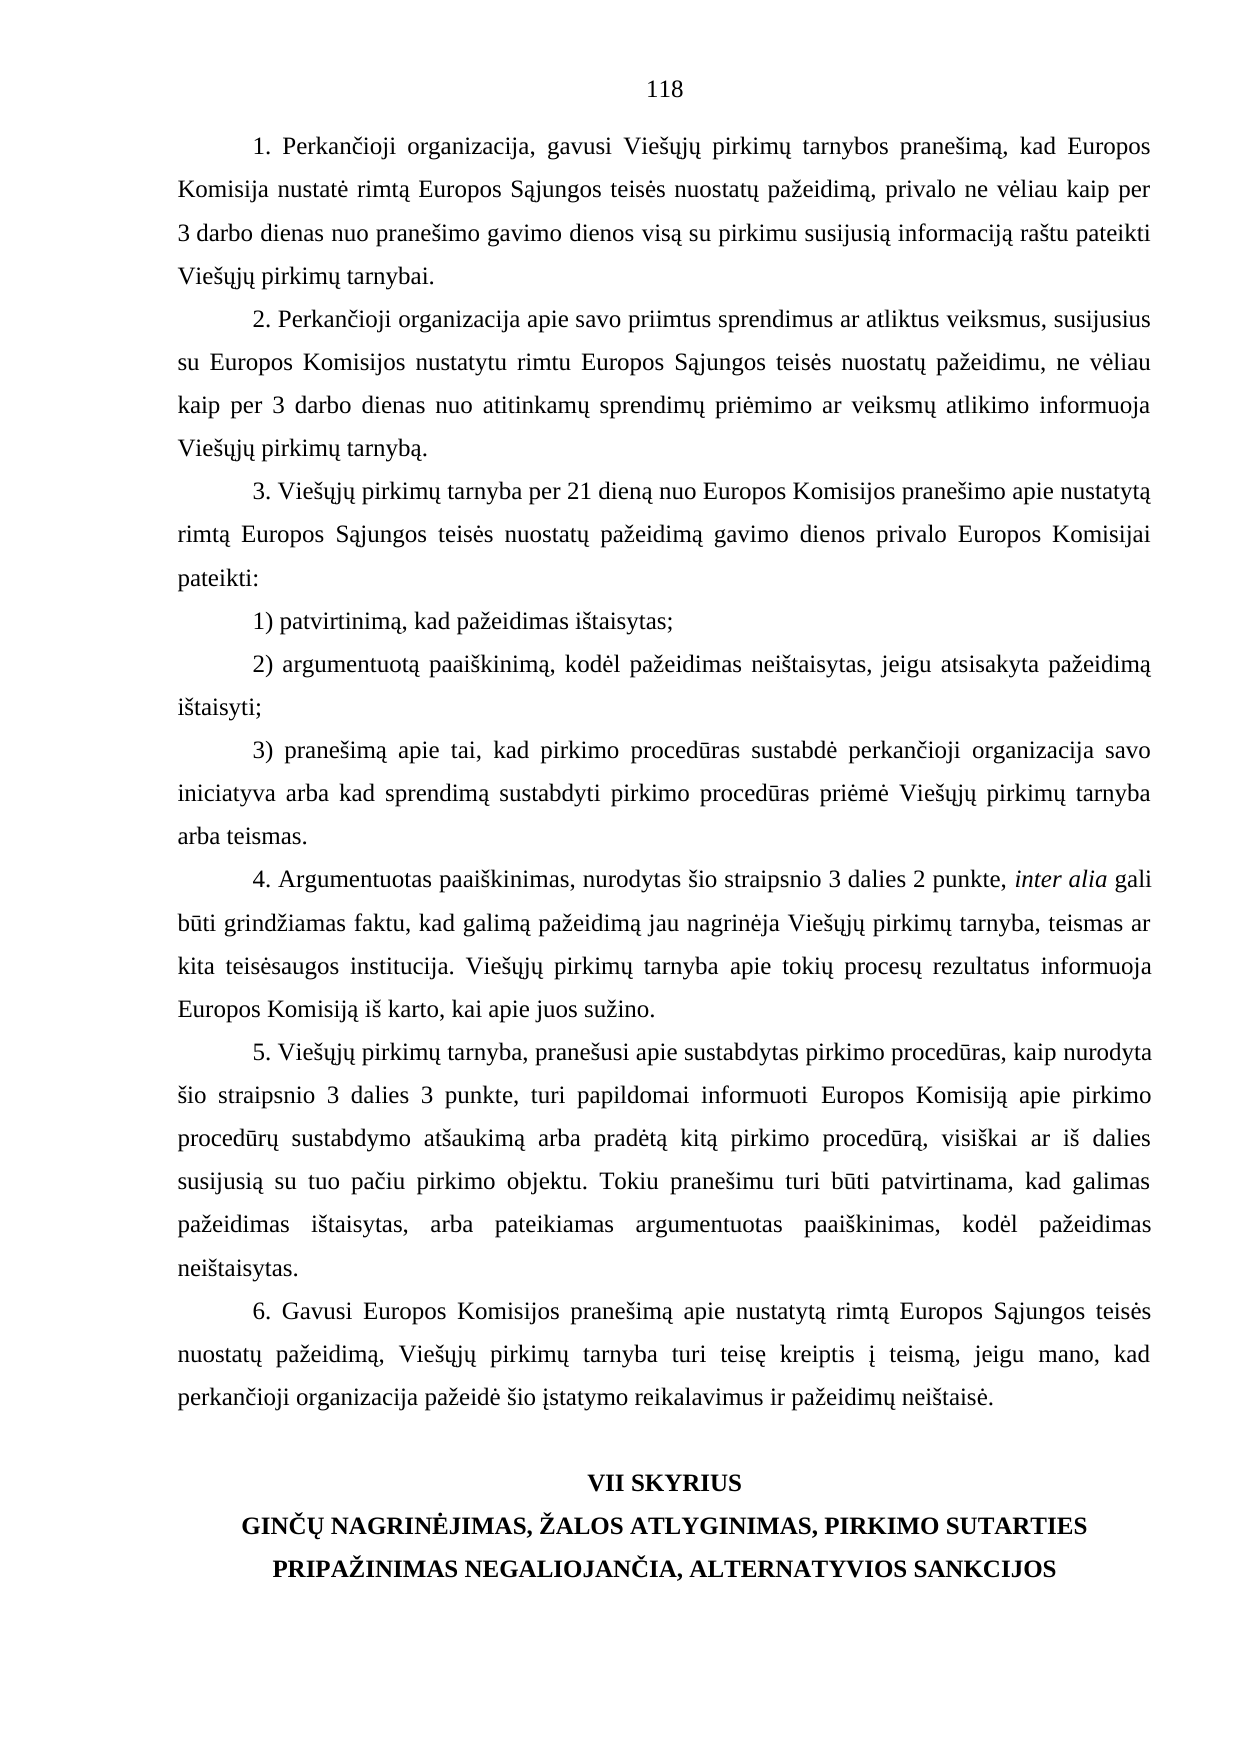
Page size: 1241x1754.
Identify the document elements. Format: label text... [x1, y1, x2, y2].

text 2. Perkančioji organizacija apie savo priimtus sprendimus ar atliktus veiksmus, susijusius su Europos Komisijos nustatytu rimtu Europos Sąjungos teisės nuostatų pažeidimu, ne vėliau kaip per 3 darbo dienas nuo atitinkamų sprendimų priėmimo ar veiksmų atlikimo informuoja Viešųjų pirkimų tarnybą. [177, 304, 1152, 462]
text 1) patvirtinimą, kad pažeidimas ištaisytas; [177, 606, 1152, 634]
text Vii SKYRIUS [177, 1468, 1152, 1497]
text 6. Gavusi Europos Komisijos pranešimą apie nustatytą rimtą Europos Sąjungos teisės nuostatų pažeidimą, Viešųjų pirkimų tarnyba turi teisę kreiptis į teismą, jeigu mano, kad perkančioji organizacija pažeidė šio įstatymo reikalavimus ir pažeidimų neištaisė. [177, 1296, 1152, 1411]
text 3. Viešųjų pirkimų tarnyba per 21 dieną nuo Europos Komisijos pranešimo apie nustatytą rimtą Europos Sąjungos teisės nuostatų pažeidimą gavimo dienos privalo Europos Komisijai pateikti: [177, 476, 1152, 591]
text 4. Argumentuotas paaiškinimas, nurodytas šio straipsnio 3 dalies 2 punkte, inter alia gali būti grindžiamas faktu, kad galimą pažeidimą jau nagrinėja Viešųjų pirkimų tarnyba, teismas ar kita teisėsaugos institucija. Viešųjų pirkimų tarnyba apie tokių procesų rezultatus informuoja Europos Komisiją iš karto, kai apie juos sužino. [177, 864, 1152, 1023]
text 1. Perkančioji organizacija, gavusi Viešųjų pirkimų tarnybos pranešimą, kad Europos Komisija nustatė rimtą Europos Sąjungos teisės nuostatų pažeidimą, privalo ne vėliau kaip per 3 darbo dienas nuo pranešimo gavimo dienos visą su pirkimu susijusią informaciją raštu pateikti Viešųjų pirkimų tarnybai. [177, 131, 1152, 289]
text 3) pranešimą apie tai, kad pirkimo procedūras sustabdė perkančioji organizacija savo iniciatyva arba kad sprendimą sustabdyti pirkimo procedūras priėmė Viešųjų pirkimų tarnyba arba teismas. [177, 735, 1152, 850]
text 5. Viešųjų pirkimų tarnyba, pranešusi apie sustabdytas pirkimo procedūras, kaip nurodyta šio straipsnio 3 dalies 3 punkte, turi papildomai informuoti Europos Komisiją apie pirkimo procedūrų sustabdymo atšaukimą arba pradėtą kitą pirkimo procedūrą, visiškai ar iš dalies susijusią su tuo pačiu pirkimo objektu. Tokiu pranešimu turi būti patvirtinama, kad galimas pažeidimas ištaisytas, arba pateikiamas argumentuotas paaiškinimas, kodėl pažeidimas neištaisytas. [177, 1037, 1152, 1281]
text GINČŲ NAGRINĖJIMAS, ŽALOS ATLYGINIMAS, PIRKIMO SUTARTIES PRIPAŽINIMAS NEGALIOJANČIA, ALTERNATYVIOS SANKCIJOS [177, 1511, 1152, 1583]
text 2) argumentuotą paaiškinimą, kodėl pažeidimas neištaisytas, jeigu atsisakyta pažeidimą ištaisyti; [177, 649, 1152, 721]
